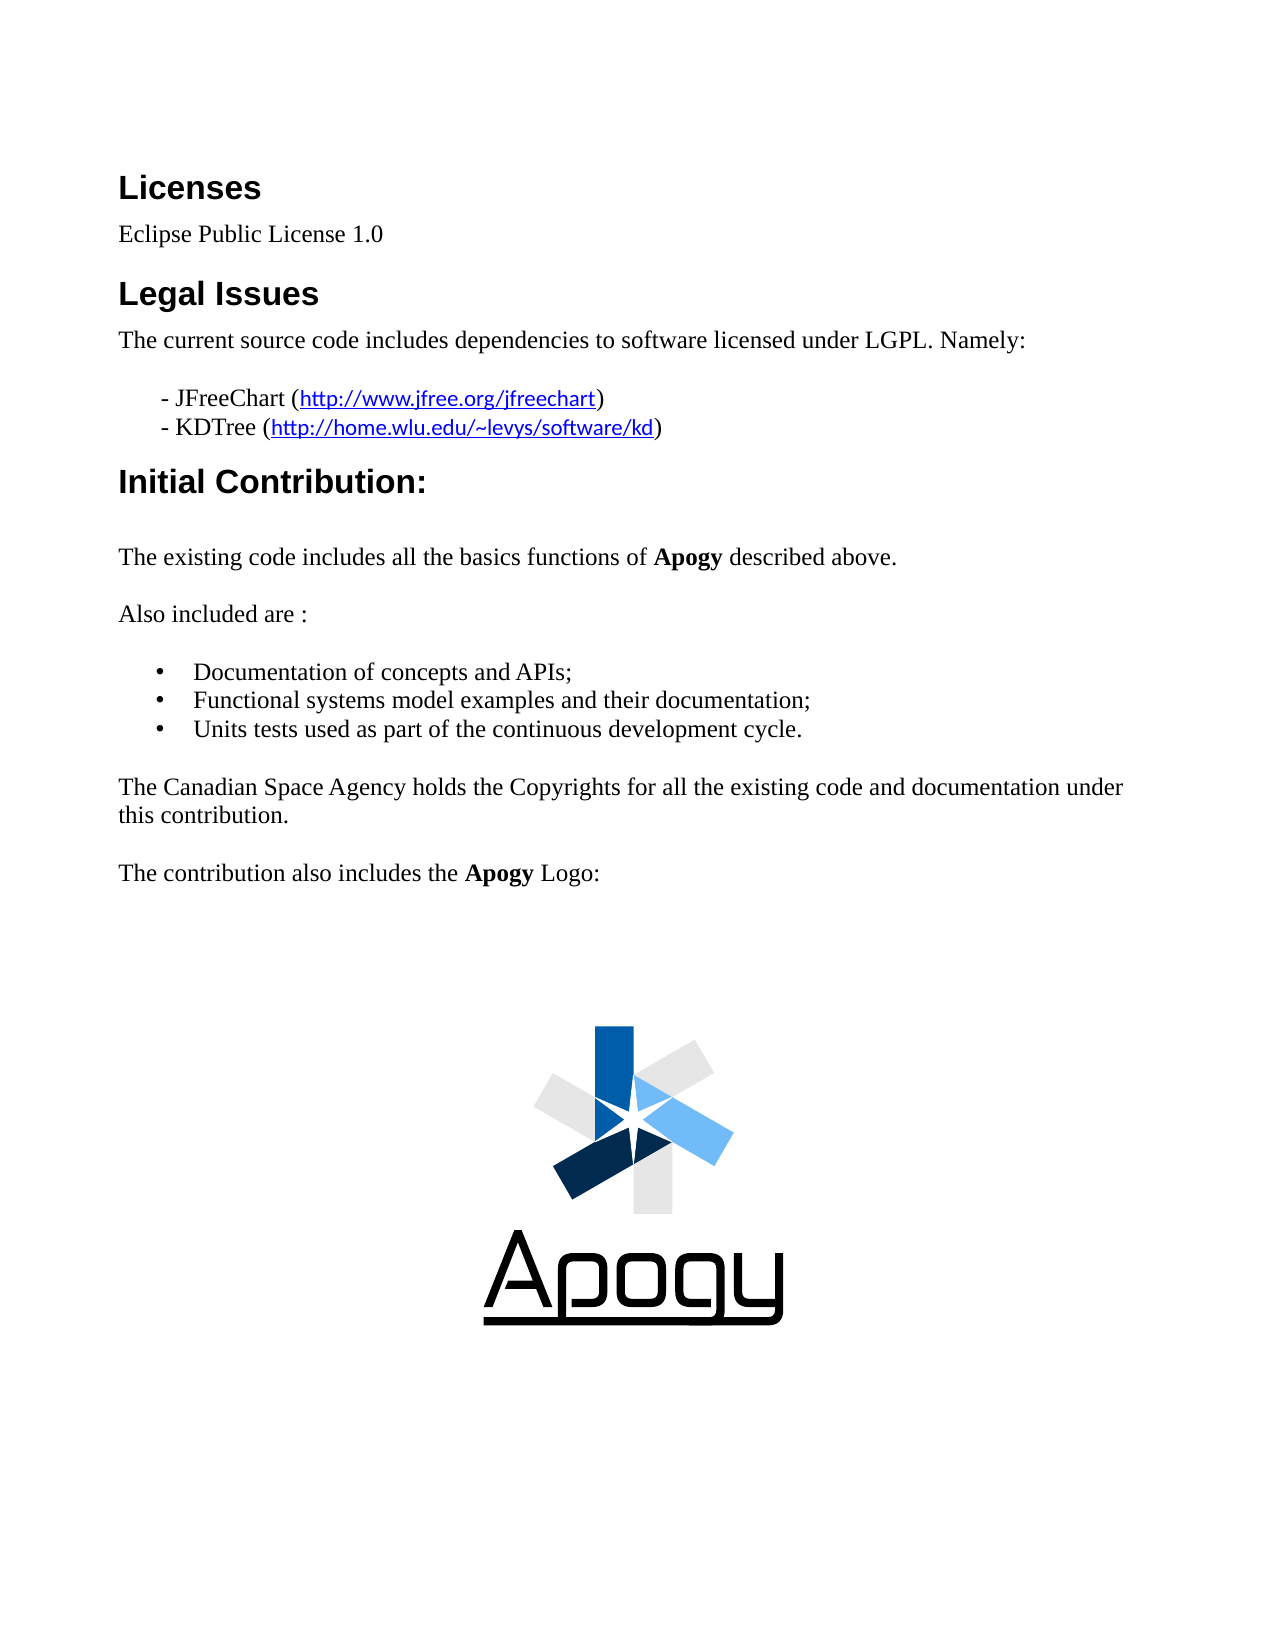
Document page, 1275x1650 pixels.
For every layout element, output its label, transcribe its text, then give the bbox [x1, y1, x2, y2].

text The contribution also includes the Apogy Logo: [118, 858, 1157, 887]
subtitle Initial Contribution: [118, 462, 1157, 500]
list Functional systems model examples and their documentation; [156, 685, 1157, 714]
subtitle Licenses [118, 168, 1157, 206]
text - KDTree (http://home.wlu.edu/~levys/software/kd) [118, 412, 1157, 441]
text Eclipse Public License 1.0 [118, 219, 1157, 248]
list Documentation of concepts and APIs; [156, 657, 1157, 685]
text The existing code includes all the basics functions of Apogy described above. [118, 542, 1157, 570]
text - JFreeChart (http://www.jfree.org/jfreechart) [118, 383, 1157, 412]
text The Canadian Space Agency holds the Copyrights for all the existing code and documentation under this contribution. [118, 772, 1157, 829]
list Units tests used as part of the continuous development cycle. [156, 714, 1157, 743]
text The current source code includes dependencies to software licensed under LGPL. Namely: [118, 325, 1157, 354]
text Also included are : [118, 599, 1157, 628]
subtitle Legal Issues [118, 274, 1157, 313]
